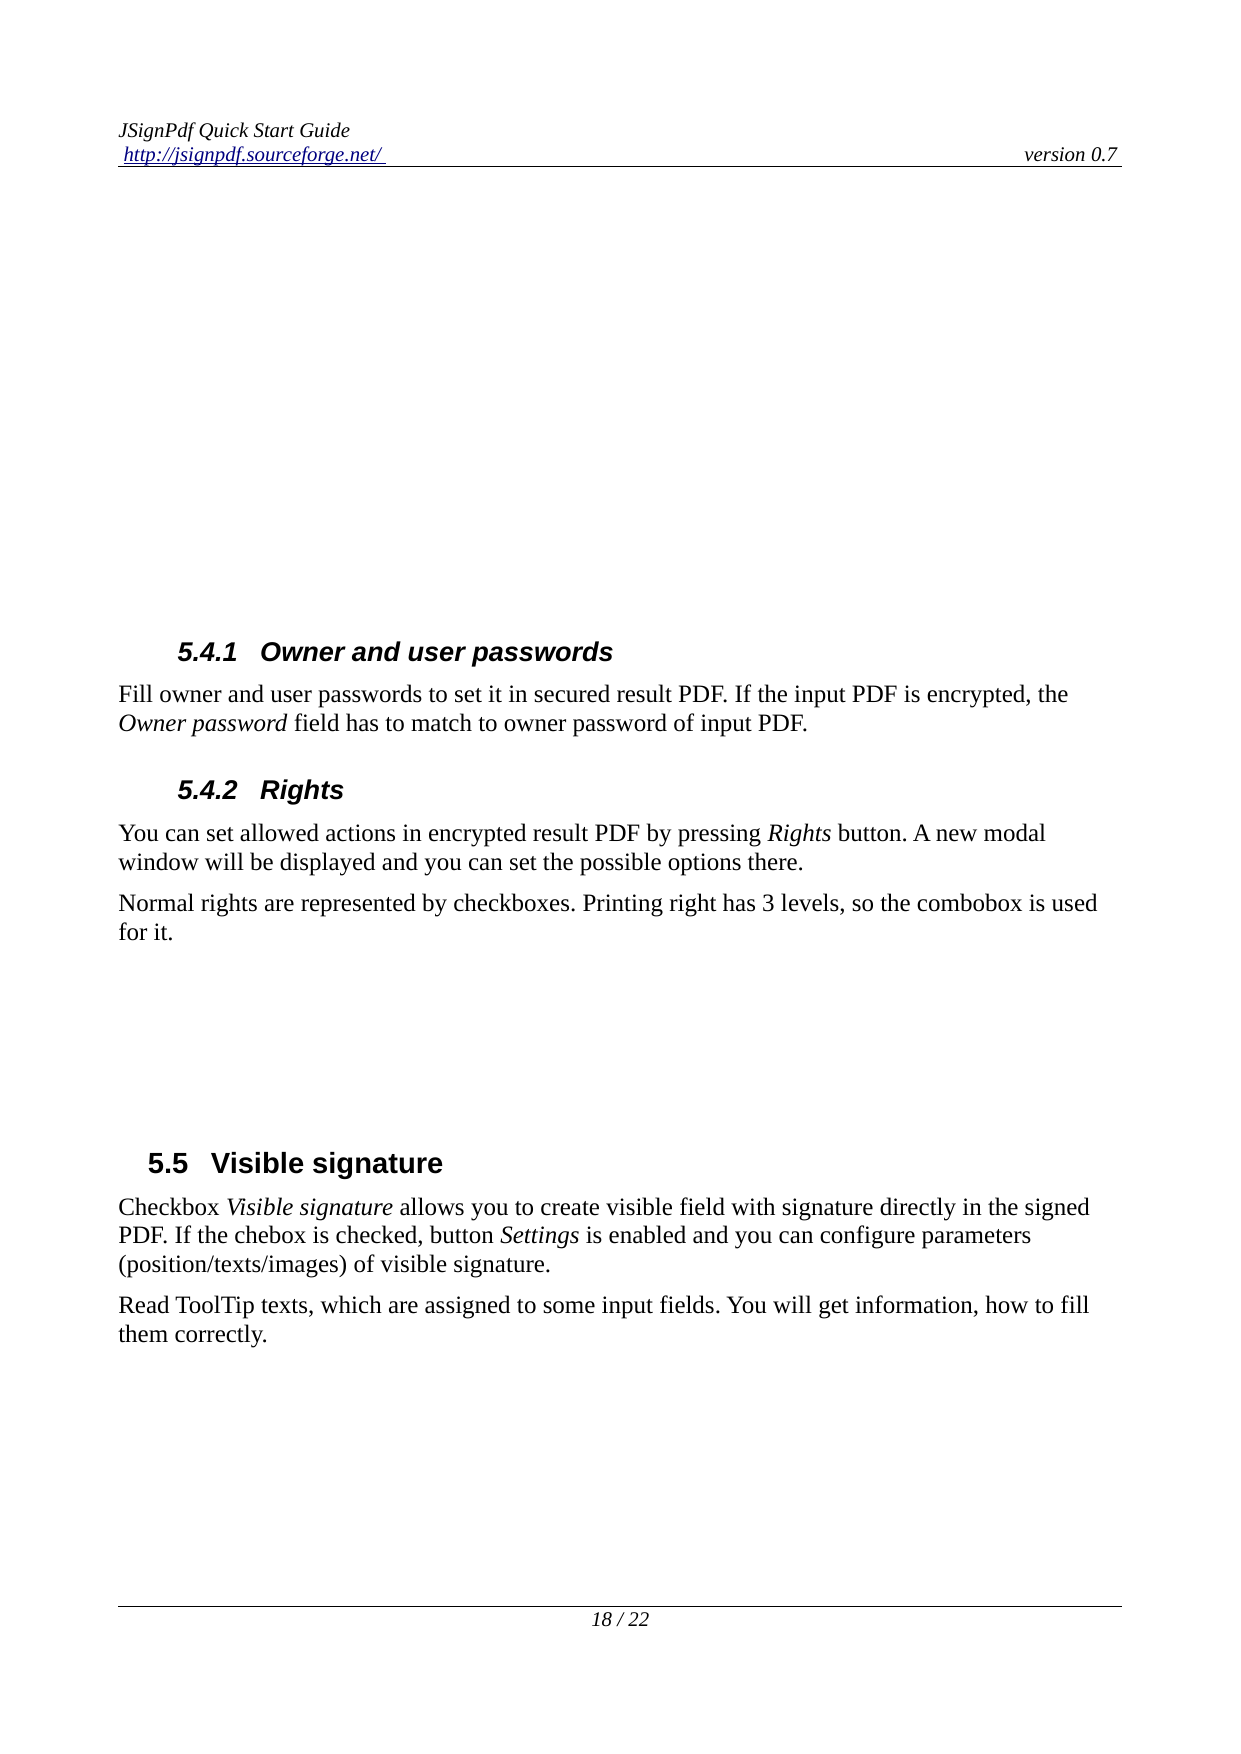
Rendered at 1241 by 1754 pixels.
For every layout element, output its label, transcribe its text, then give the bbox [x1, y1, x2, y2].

text Fill owner and user passwords to set it in secured result PDF. If the input PDF is encrypted, the Owner password field has to match to owner password of input PDF. [118, 679, 1122, 737]
text Normal rights are represented by checkboxes. Printing right has 3 levels, so the combobox is used for it. [118, 888, 1122, 946]
subtitle Owner and user passwords [177, 197, 1122, 667]
text Read ToolTip texts, which are assigned to some input fields. You will get information, how to fill them correctly. [118, 1291, 1122, 1348]
subtitle Rights [177, 774, 1122, 806]
text Checkbox Visible signature allows you to create visible field with signature directly in the signed PDF. If the chebox is checked, button Settings is enabled and you can configure parameters (position/texts/images) of visible signature. [118, 1192, 1122, 1278]
subtitle Visible signature [148, 983, 1116, 1179]
text You can set allowed actions in encrypted result PDF by pressing Rights button. A new modal window will be displayed and you can set the possible options there. [118, 818, 1122, 876]
